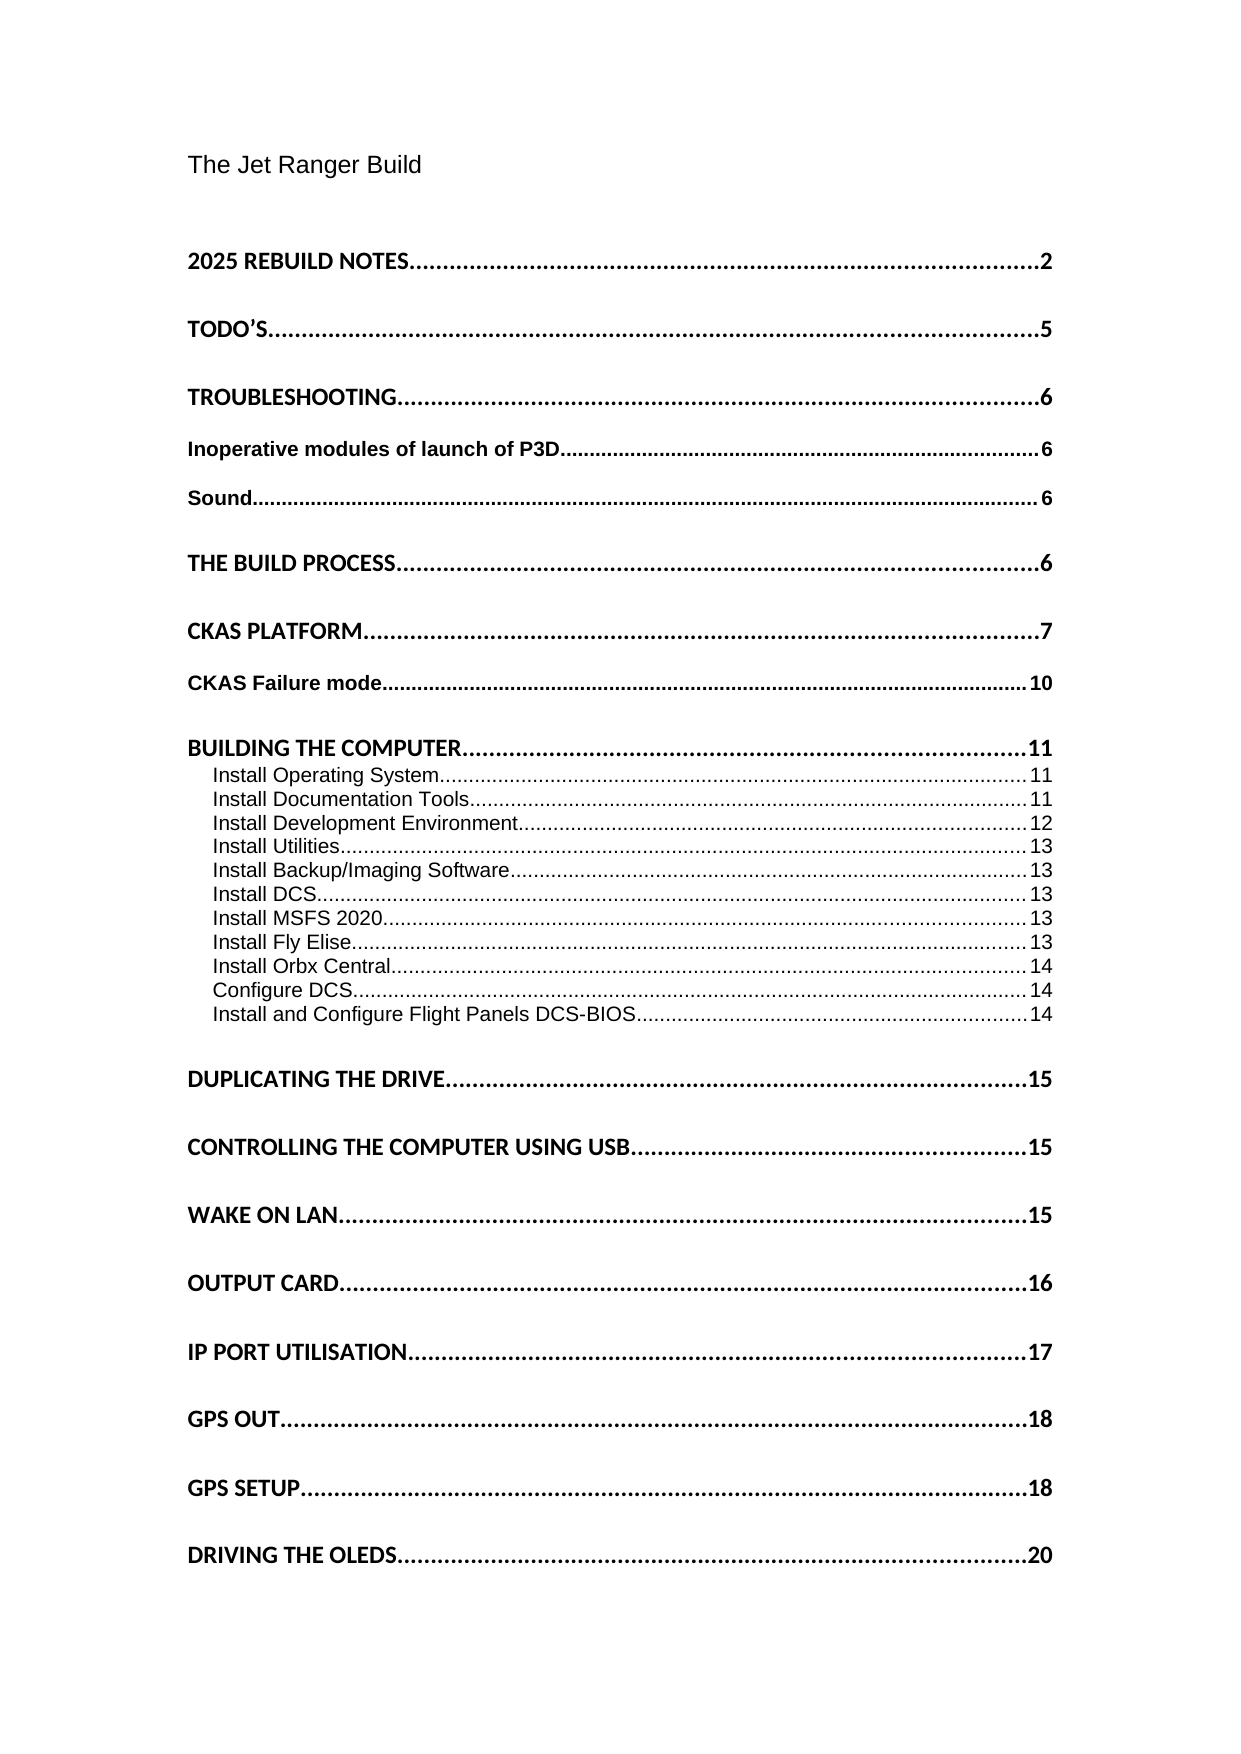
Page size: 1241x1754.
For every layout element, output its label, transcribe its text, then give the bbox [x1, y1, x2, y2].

text Install Fly Elise 13 [212, 930, 1053, 954]
text Troubleshooting 6 [187, 381, 1053, 412]
text Duplicating the Drive 15 [187, 1063, 1053, 1094]
text 2025 Rebuild Notes 2 [187, 245, 1053, 276]
text The Jet Ranger Build [187, 150, 1053, 179]
text Install Documentation Tools 11 [212, 786, 1053, 810]
text CKAS Failure mode 10 [187, 671, 1053, 694]
text Install Operating System 11 [212, 762, 1053, 786]
text Install Development Environment 12 [212, 810, 1053, 834]
text Wake On Lan 15 [187, 1199, 1053, 1230]
text Inoperative modules of launch of P3D 6 [187, 437, 1053, 461]
text Sound 6 [187, 486, 1053, 509]
text Output Card 16 [187, 1268, 1053, 1298]
text Driving the OLEDs 20 [187, 1540, 1053, 1570]
text GPS Setup 18 [187, 1472, 1053, 1502]
text CKAS Platform 7 [187, 615, 1053, 646]
text Controlling the Computer using USB 15 [187, 1132, 1053, 1162]
text Install Orbx Central 14 [212, 954, 1053, 978]
text Building the Computer 11 [187, 732, 1053, 762]
text The Build Process 6 [187, 547, 1053, 577]
text Configure DCS 14 [212, 978, 1053, 1002]
text GPS Out 18 [187, 1404, 1053, 1434]
text Install DCS 13 [212, 882, 1053, 906]
text Install Utilities 13 [212, 834, 1053, 858]
text Install Backup/Imaging Software 13 [212, 858, 1053, 882]
text Todo’s 5 [187, 313, 1053, 343]
text Install and Configure Flight Panels DCS-BIOS 14 [212, 1002, 1053, 1026]
text IP Port Utilisation 17 [187, 1336, 1053, 1366]
text Install MSFS 2020 13 [212, 906, 1053, 930]
